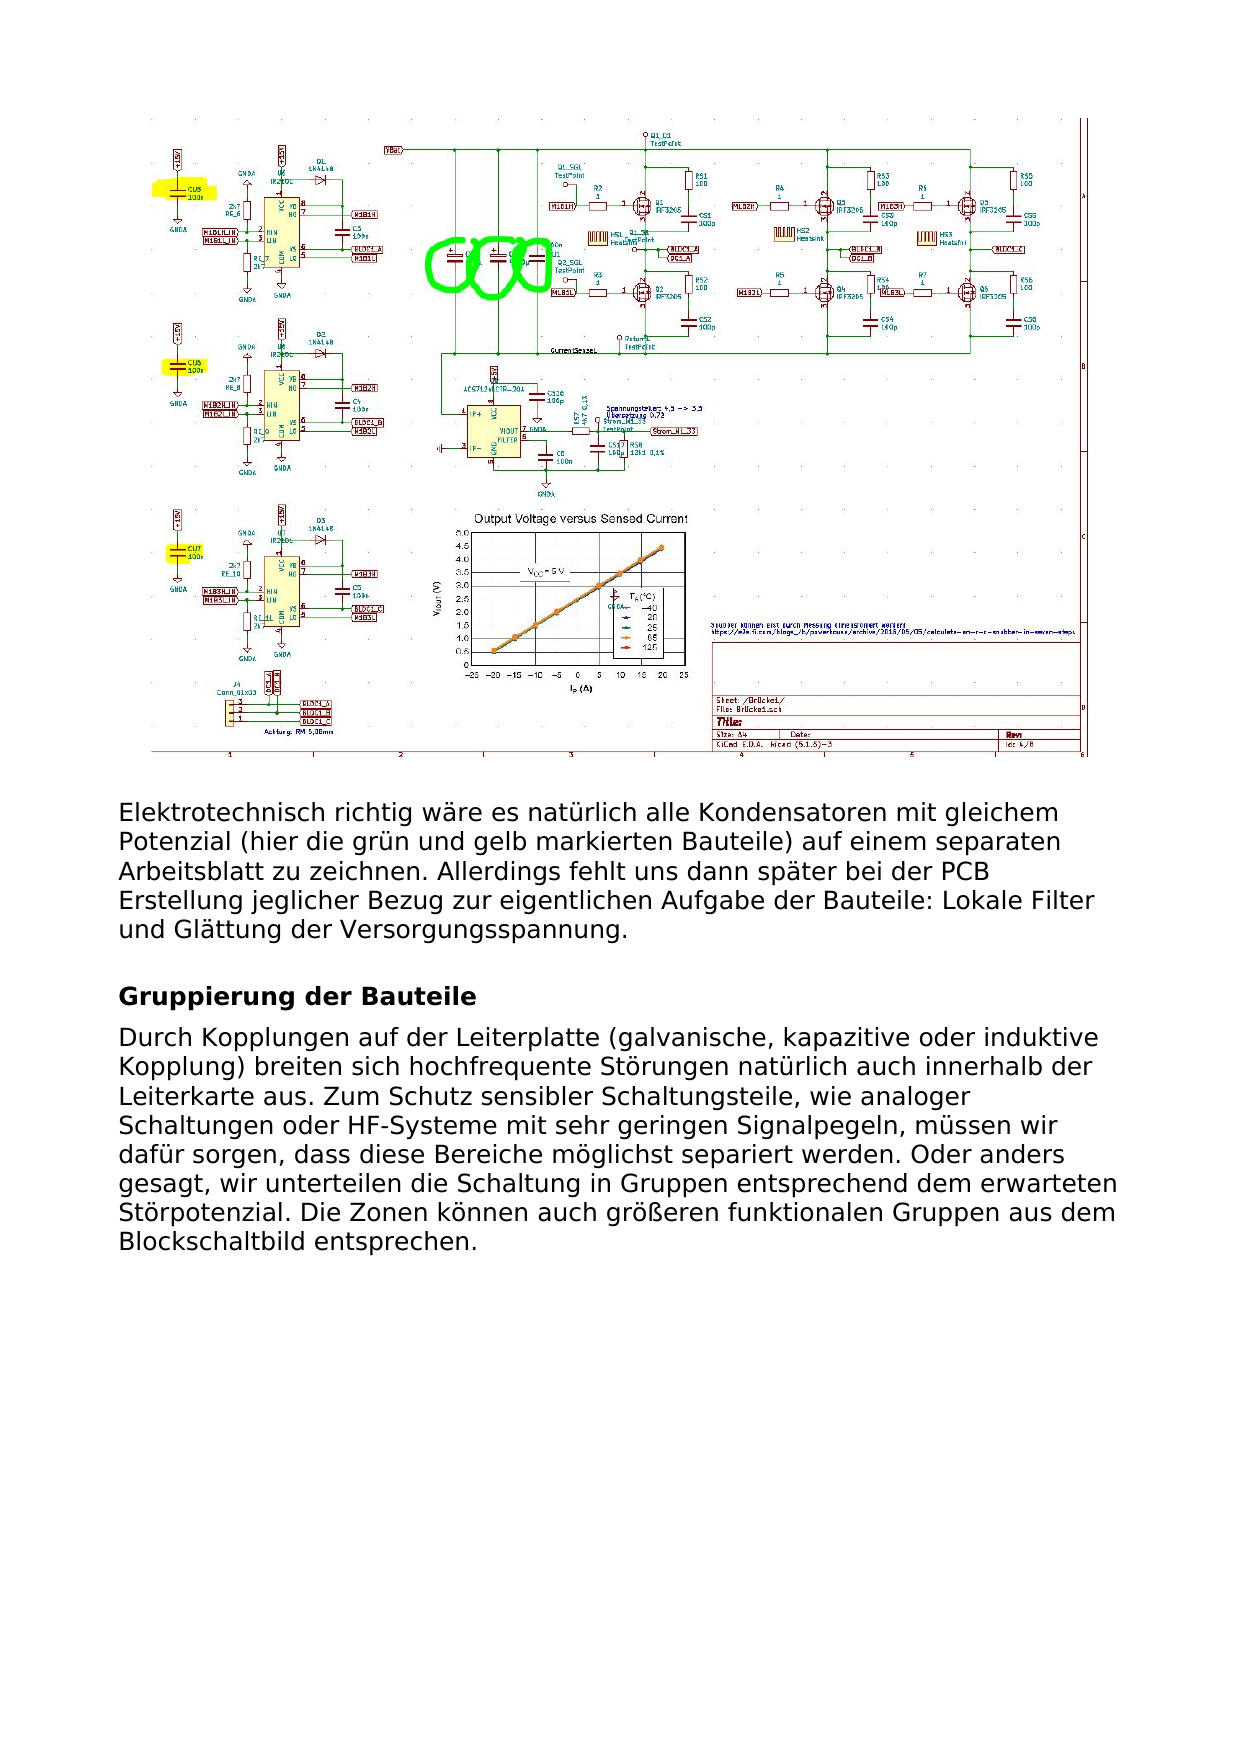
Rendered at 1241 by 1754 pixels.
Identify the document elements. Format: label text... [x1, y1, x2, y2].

text Durch Kopplungen auf der Leiterplatte (galvanische, kapazitive oder induktive Kopplung) breiten sich hochfrequente Störungen natürlich auch innerhalb der Leiterkarte aus. Zum Schutz sensibler Schaltungsteile, wie analoger Schaltungen oder HF-Systeme mit sehr geringen Signalpegeln, müssen wir dafür sorgen, dass diese Bereiche möglichst separiert werden. Oder anders gesagt, wir unterteilen die Schaltung in Gruppen entsprechend dem erwarteten Störpotenzial. Die Zonen können auch größeren funktionalen Gruppen aus dem Blockschaltbild entsprechen. [118, 1023, 1122, 1257]
subtitle Gruppierung der Bauteile [118, 982, 1122, 1011]
picture [151, 118, 1089, 757]
text Elektrotechnisch richtig wäre es natürlich alle Kondensatoren mit gleichem Potenzial (hier die grün und gelb markierten Bauteile) auf einem separaten Arbeitsblatt zu zeichnen. Allerdings fehlt uns dann später bei der PCB Erstellung jeglicher Bezug zur eigentlichen Aufgabe der Bauteile: Lokale Filter und Glättung der Versorgungsspannung. [118, 798, 1122, 944]
